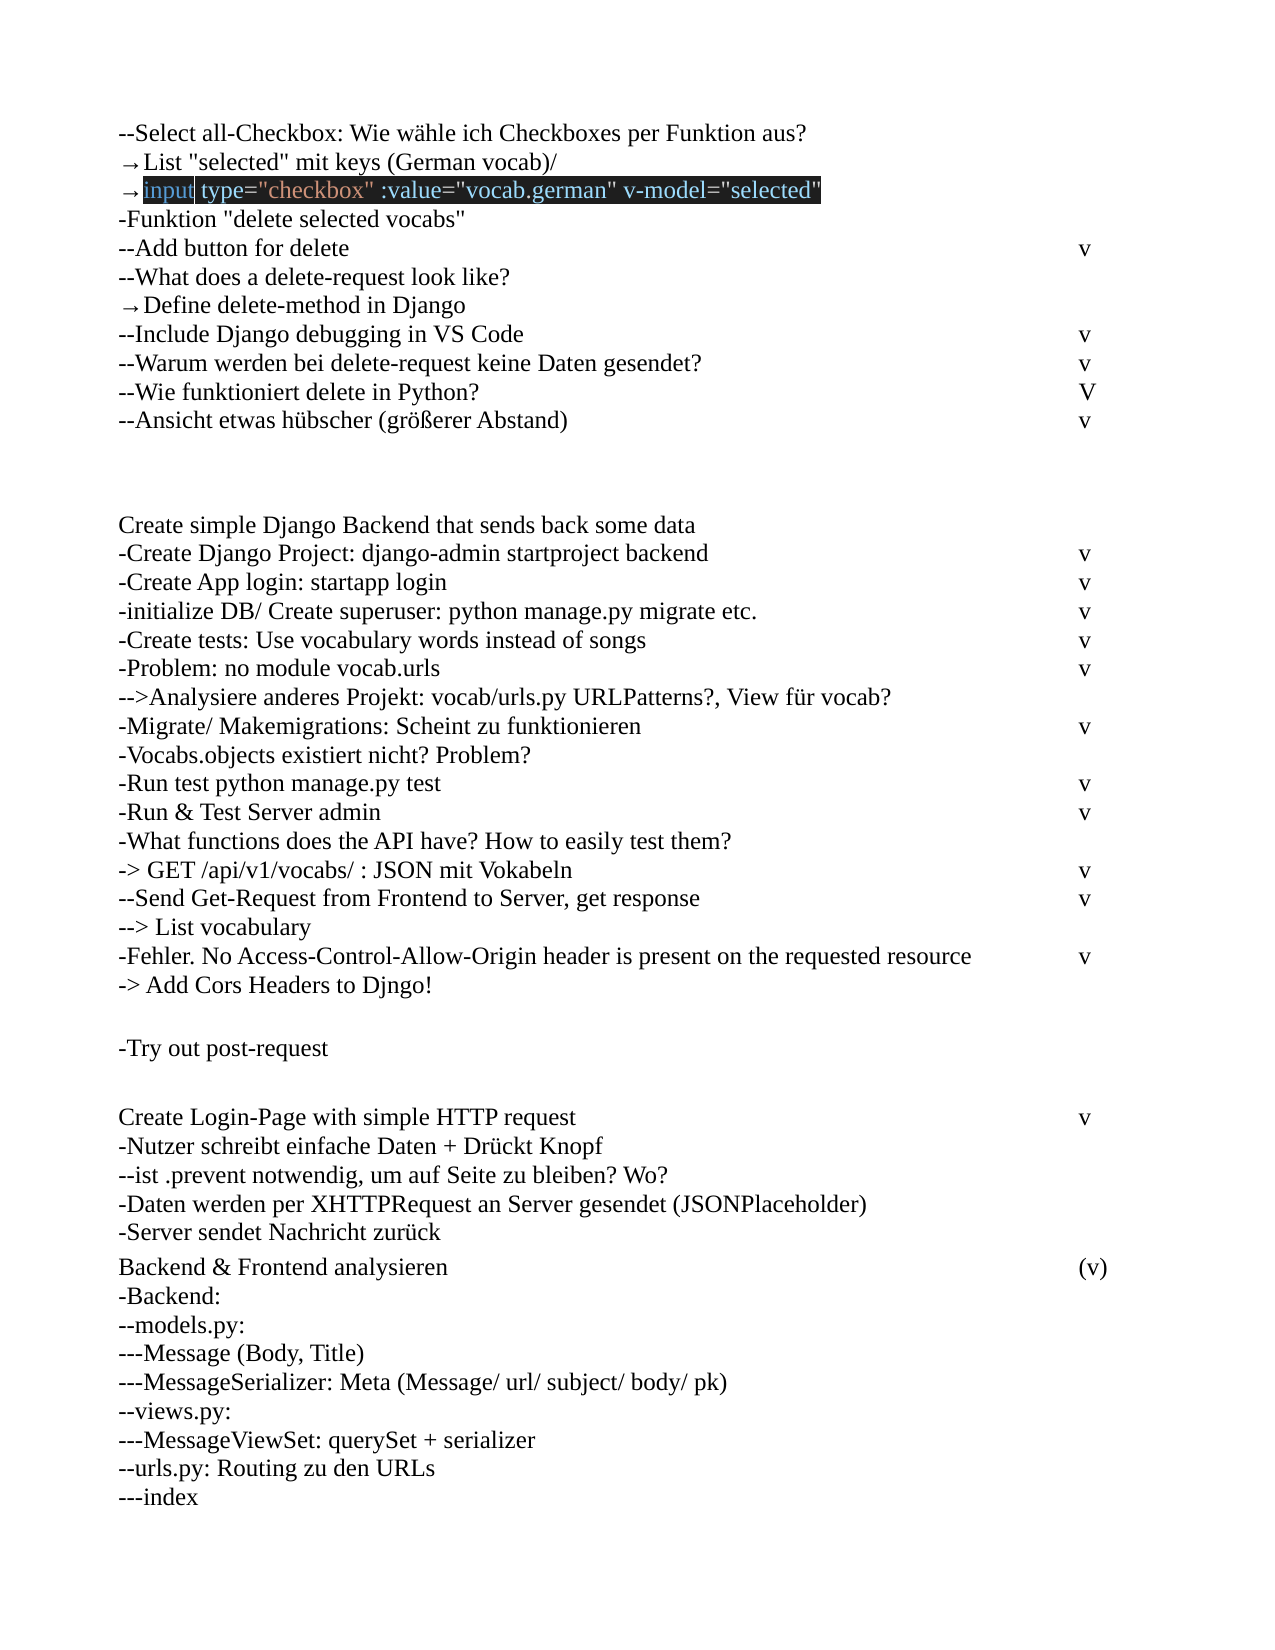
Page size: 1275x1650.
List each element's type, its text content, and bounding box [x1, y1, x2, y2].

text --Select all-Checkbox: Wie wähle ich Checkboxes per Funktion aus? →List "selected" mit keys (German vocab)/ →input type="checkbox" :value="vocab.german" v-model="selected" -Funktion "delete selected vocabs" --Add button for delete v --What does a delete-request look like? →Define delete-method in Django --Include Django debugging in VS Code v --Warum werden bei delete-request keine Daten gesendet? v --Wie funktioniert delete in Python? V --Ansicht etwas hübscher (größerer Abstand) v [118, 118, 1157, 434]
text -Try out post-request [118, 1004, 1157, 1062]
text Create Login-Page with simple HTTP request v -Nutzer schreibt einfache Daten + Drückt Knopf --ist .prevent notwendig, um auf Seite zu bleiben? Wo? -Daten werden per XHTTPRequest an Server gesendet (JSONPlaceholder) -Server sendet Nachricht zurück [118, 1102, 1157, 1246]
text Create simple Django Backend that sends back some data -Create Django Project: django-admin startproject backend v -Create App login: startapp login v -initialize DB/ Create superuser: python manage.py migrate etc. v -Create tests: Use vocabulary words instead of songs v -Problem: no module vocab.urls v -->Analysiere anderes Projekt: vocab/urls.py URLPatterns?, View für vocab? -Migrate/ Makemigrations: Scheint zu funktionieren v -Vocabs.objects existiert nicht? Problem? -Run test python manage.py test v -Run & Test Server admin v -What functions does the API have? How to easily test them? -> GET /api/v1/vocabs/ : JSON mit Vokabeln v --Send Get-Request from Frontend to Server, get response v --> List vocabulary -Fehler. No Access-Control-Allow-Origin header is present on the requested resource v -> Add Cors Headers to Djngo! [118, 510, 1157, 998]
text Backend & Frontend analysieren (v) -Backend: --models.py: ---Message (Body, Title) ---MessageSerializer: Meta (Message/ url/ subject/ body/ pk) --views.py: ---MessageViewSet: querySet + serializer --urls.py: Routing zu den URLs ---index [118, 1252, 1157, 1511]
